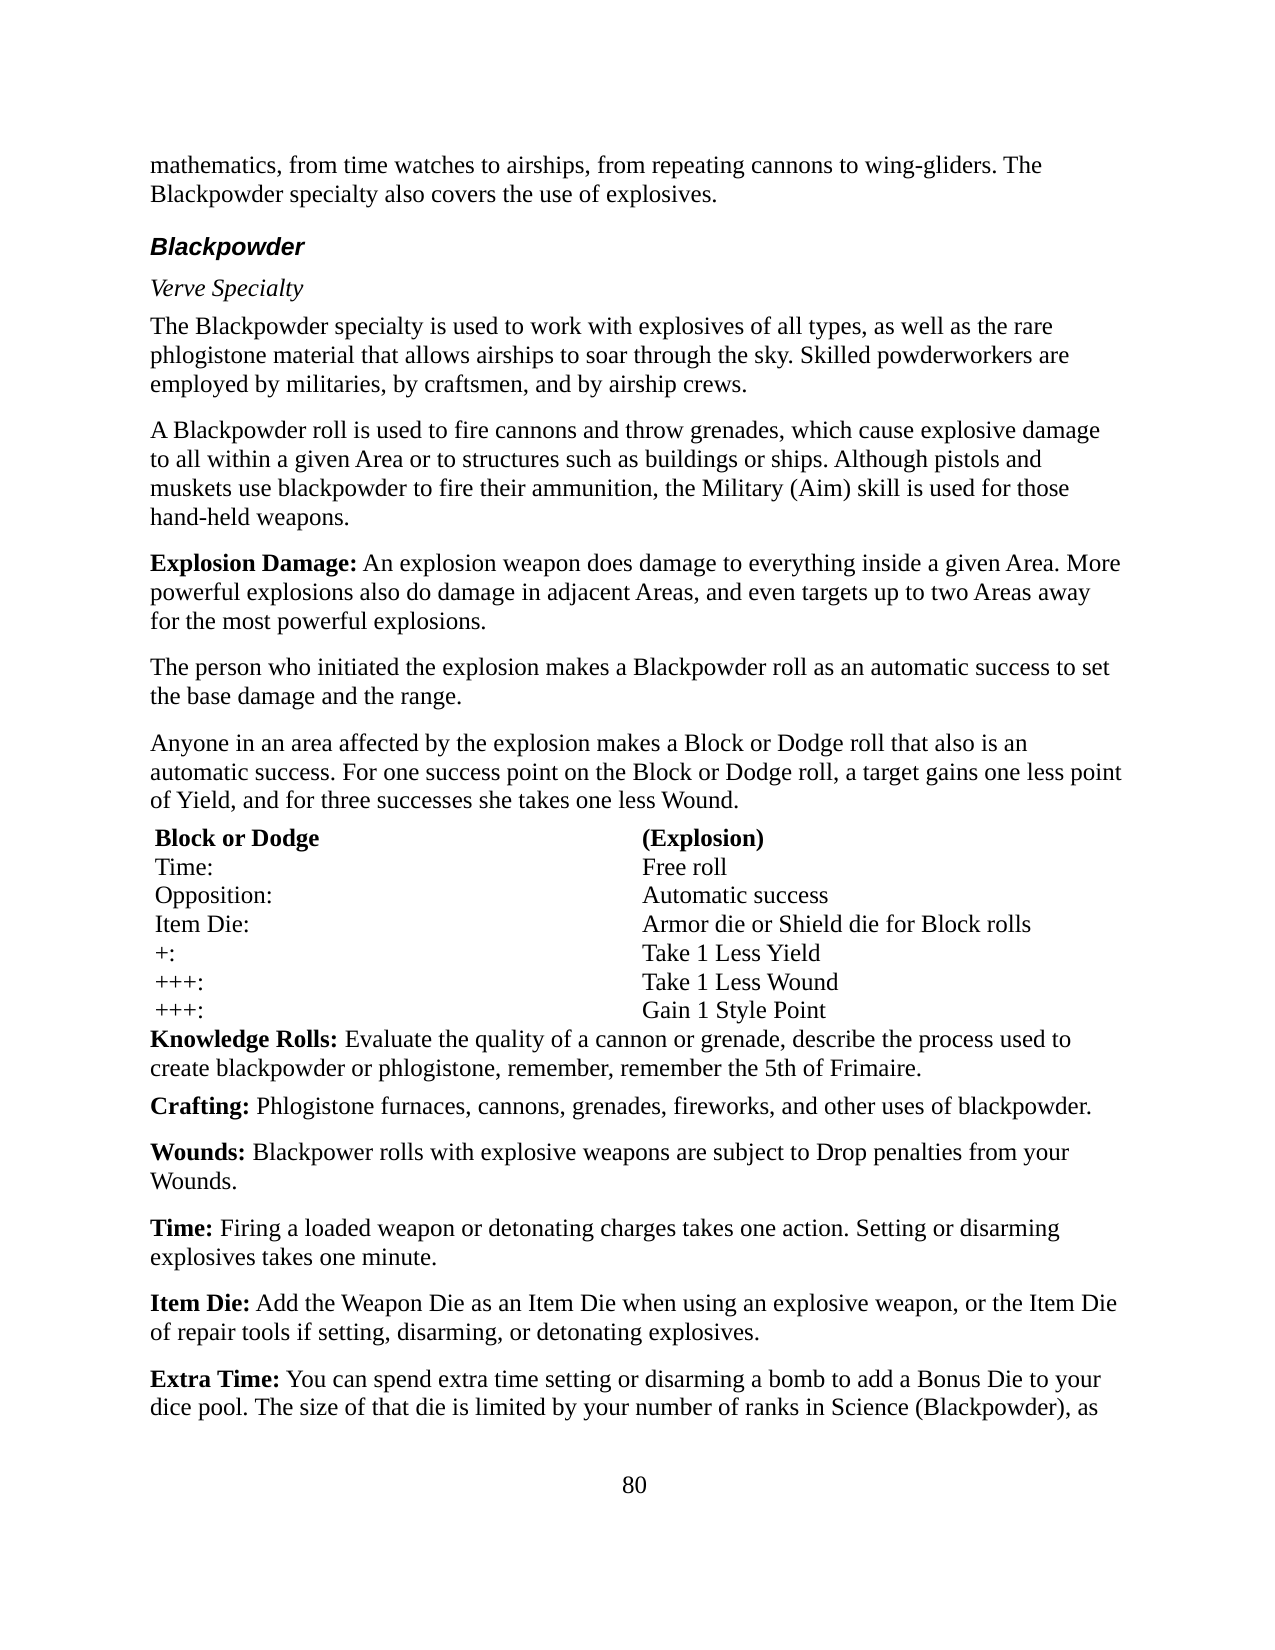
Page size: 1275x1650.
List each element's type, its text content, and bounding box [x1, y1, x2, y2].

table_cell Automatic success [638, 881, 1125, 909]
text mathematics, from time watches to airships, from repeating cannons to wing-gliders. The Blackpowder specialty also covers the use of explosives. [150, 150, 1125, 207]
table_cell Armor die or Shield die for Block rolls [638, 909, 1125, 938]
table_header Block or Dodge [150, 823, 637, 852]
table_cell +: [150, 938, 637, 967]
subtitle Blackpowder [150, 232, 1125, 261]
table_cell Free roll [638, 852, 1125, 881]
text Wounds: Blackpower rolls with explosive weapons are subject to Drop penalties from your Wounds. [150, 1137, 1125, 1195]
text Anyone in an area affected by the explosion makes a Block or Dodge roll that also is an automatic success. For one success point on the Block or Dodge roll, a target gains one less point of Yield, and for three successes she takes one less Wound. [150, 728, 1125, 814]
table_header (Explosion) [638, 823, 1125, 852]
text The Blackpowder specialty is used to work with explosives of all types, as well as the rare phlogistone material that allows airships to soar through the sky. Skilled powderworkers are employed by militaries, by craftsmen, and by airship crews. [150, 311, 1125, 397]
text The person who initiated the explosion makes a Blackpowder roll as an automatic success to set the base damage and the range. [150, 652, 1125, 710]
table_cell +++: [150, 996, 637, 1024]
text Explosion Damage: An explosion weapon does damage to everything inside a given Area. More powerful explosions also do damage in adjacent Areas, and even targets up to two Areas away for the most powerful explosions. [150, 548, 1125, 634]
text Crafting: Phlogistone furnaces, cannons, grenades, fireworks, and other uses of blackpowder. [150, 1091, 1125, 1119]
text A Blackpowder roll is used to fire cannons and throw grenades, which cause explosive damage to all within a given Area or to structures such as buildings or ships. Although pistols and muskets use blackpowder to fire their ammunition, the Military (Aim) skill is used for those hand-held weapons. [150, 415, 1125, 530]
table_cell Opposition: [150, 881, 637, 909]
table_cell +++: [150, 967, 637, 996]
table_cell Time: [150, 852, 637, 881]
text Verve Specialty [150, 273, 1125, 302]
table_cell Gain 1 Style Point [638, 996, 1125, 1024]
table_cell Item Die: [150, 909, 637, 938]
table_cell Take 1 Less Yield [638, 938, 1125, 967]
text Item Die: Add the Weapon Die as an Item Die when using an explosive weapon, or the Item Die of repair tools if setting, disarming, or detonating explosives. [150, 1288, 1125, 1346]
text Time: Firing a loaded weapon or detonating charges takes one action. Setting or disarming explosives takes one minute. [150, 1213, 1125, 1270]
text Extra Time: You can spend extra time setting or disarming a bomb to add a Bonus Die to your dice pool. The size of that die is limited by your number of ranks in Science (Blackpowder), as [150, 1364, 1125, 1421]
text Knowledge Rolls: Evaluate the quality of a cannon or grenade, describe the process used to create blackpowder or phlogistone, remember, remember the 5th of Frimaire. [150, 1024, 1125, 1082]
table_cell Take 1 Less Wound [638, 967, 1125, 996]
